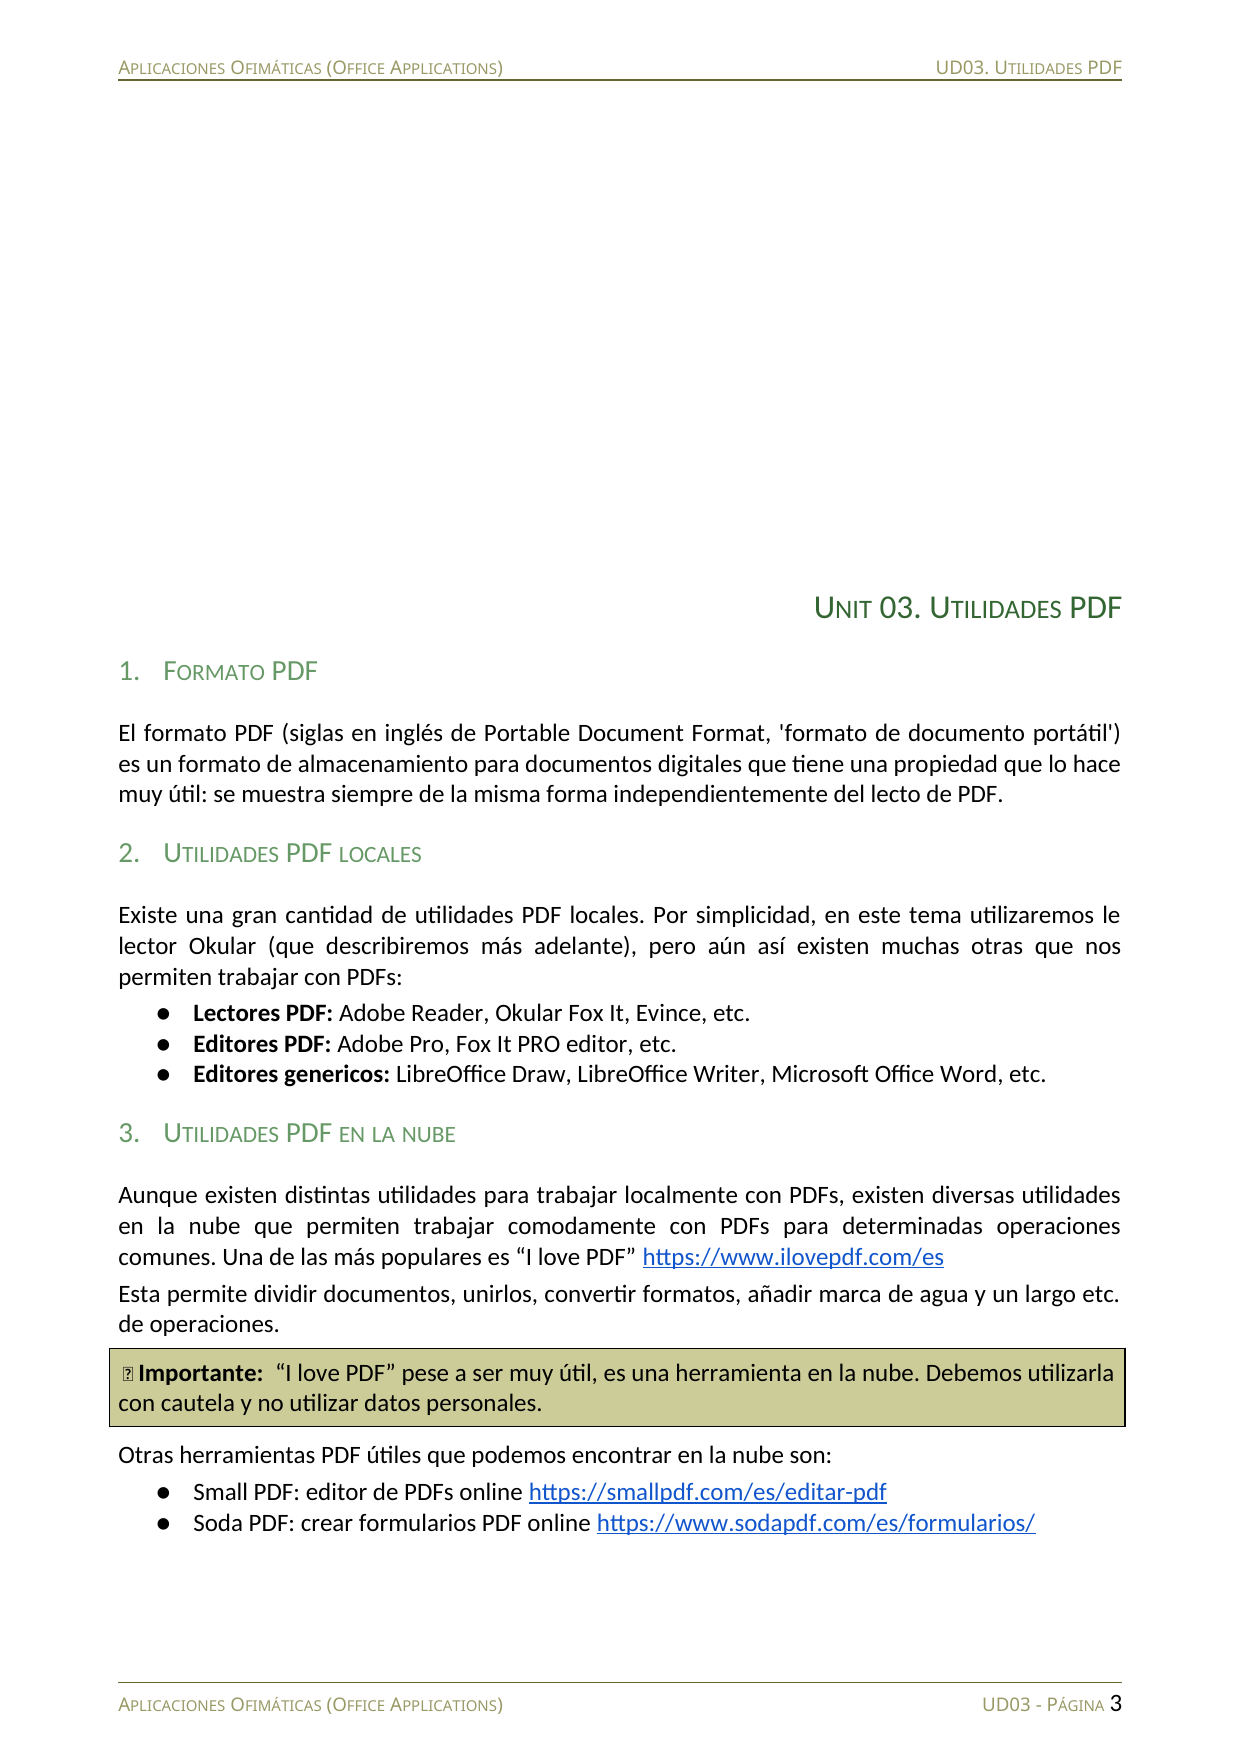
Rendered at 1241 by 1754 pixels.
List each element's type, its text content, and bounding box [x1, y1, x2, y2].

subtitle Utilidades PDF locales [118, 834, 1122, 869]
text Existe una gran cantidad de utilidades PDF locales. Por simplicidad, en este tema utilizaremos le lector Okular (que describiremos más adelante), pero aún así existen muchas otras que nos permiten trabajar con PDFs: [118, 899, 1122, 991]
text Aunque existen distintas utilidades para trabajar localmente con PDFs, existen diversas utilidades en la nube que permiten trabajar comodamente con PDFs para determinadas operaciones comunes. Una de las más populares es “I love PDF” https://www.ilovepdf.com/es [118, 1180, 1122, 1271]
list Editores PDF: Adobe Pro, Fox It PRO editor, etc. [156, 1028, 1122, 1059]
subtitle Utilidades PDF en la nube [118, 1114, 1122, 1149]
text El formato PDF (siglas en inglés de Portable Document Format, 'formato de documento portátil') es un formato de almacenamiento para documentos digitales que tiene una propiedad que lo hace muy útil: se muestra siempre de la misma forma independientemente del lecto de PDF. [118, 717, 1122, 809]
list Small PDF: editor de PDFs online https://smallpdf.com/es/editar-pdf [156, 1476, 1122, 1507]
list Editores genericos: LibreOffice Draw, LibreOffice Writer, Microsoft Office Word, etc. [156, 1059, 1122, 1089]
text 📖 Importante: “I love PDF” pese a ser muy útil, es una herramienta en la nube. Debemos utilizarla con cautela y no utilizar datos personales. [110, 1349, 1124, 1426]
text Esta permite dividir documentos, unirlos, convertir formatos, añadir marca de agua y un largo etc. de operaciones. [118, 1278, 1122, 1339]
list Soda PDF: crear formularios PDF online https://www.sodapdf.com/es/formularios/ [156, 1507, 1122, 1537]
text Otras herramientas PDF útiles que podemos encontrar en la nube son: [118, 1439, 1122, 1470]
subtitle Formato PDF [118, 652, 1122, 687]
list Lectores PDF: Adobe Reader, Okular Fox It, Evince, etc. [156, 998, 1122, 1028]
text Unit 03. Utilidades PDF [118, 586, 1122, 627]
